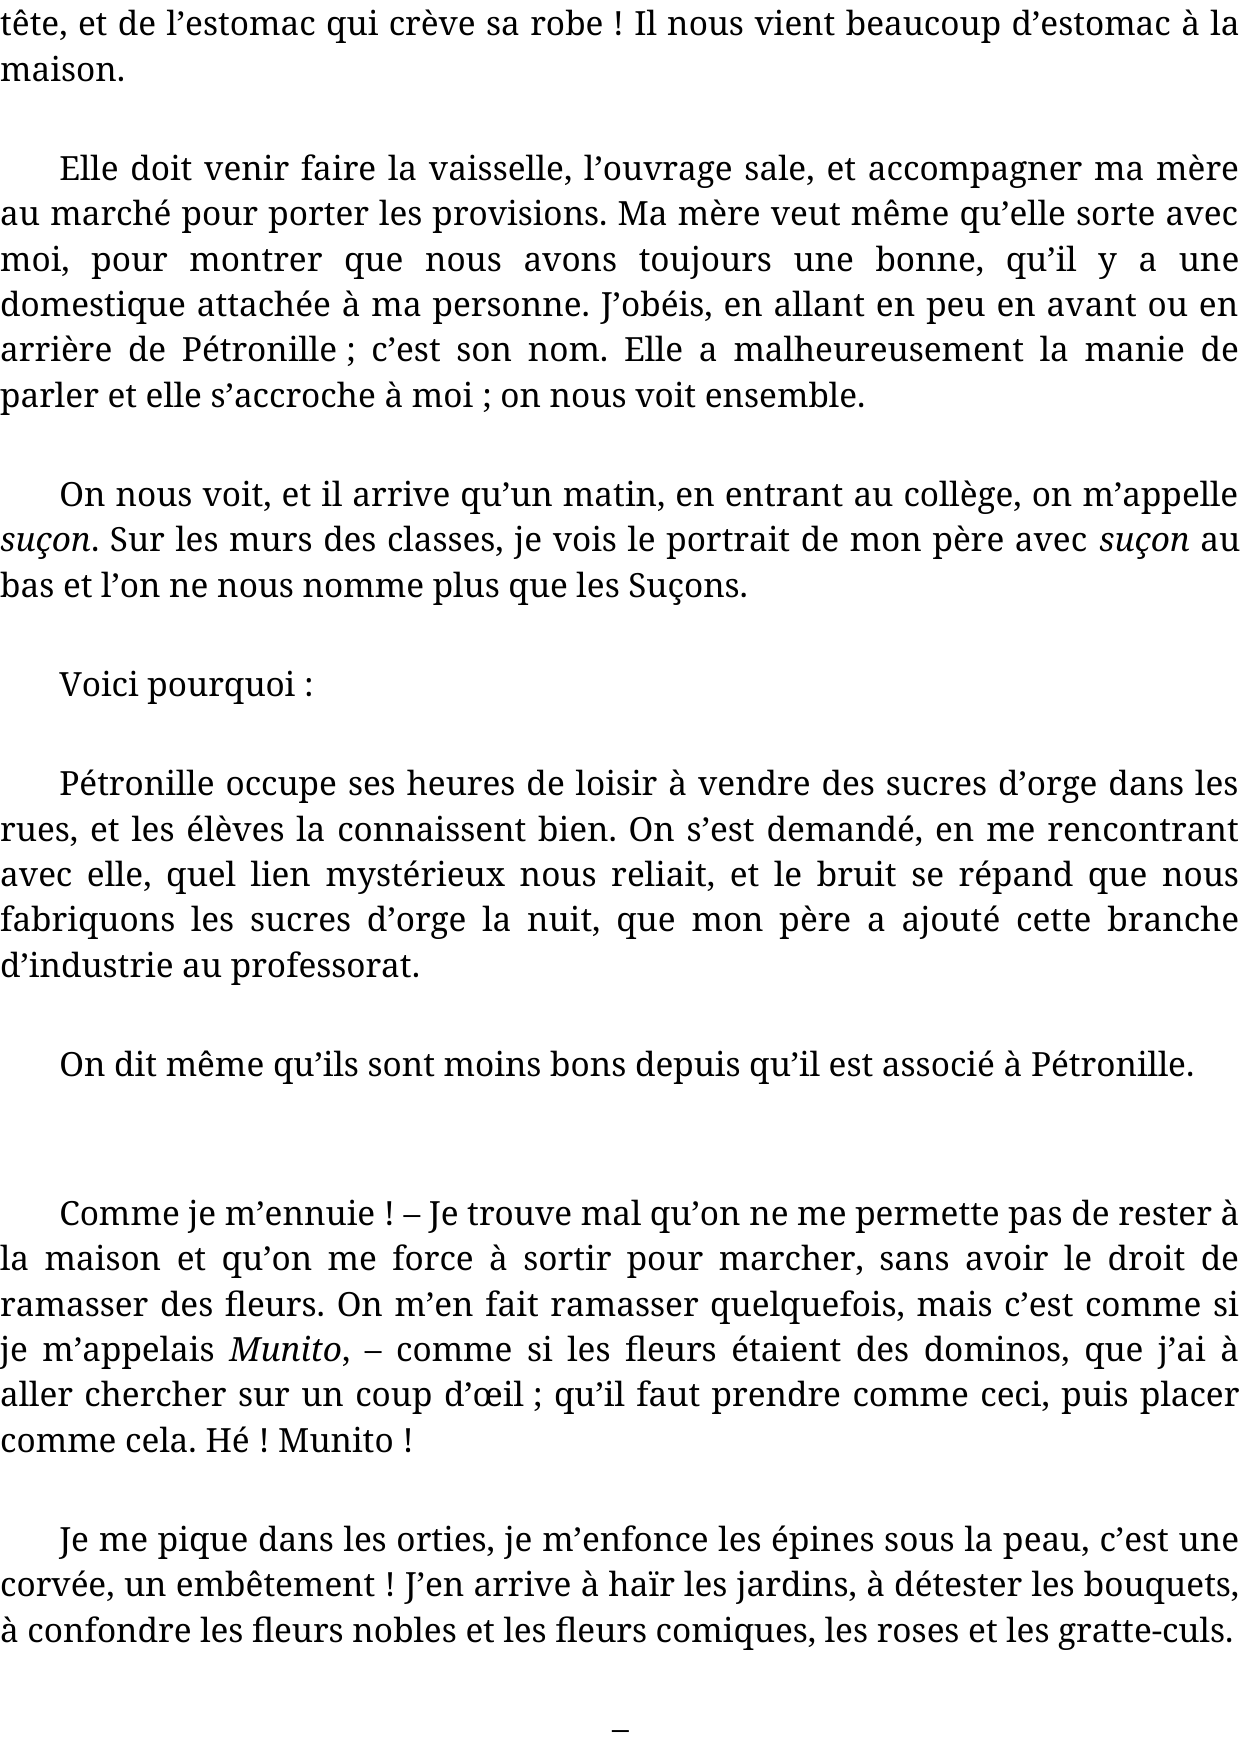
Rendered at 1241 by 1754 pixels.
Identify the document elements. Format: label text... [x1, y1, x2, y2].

text tête, et de l’estomac qui crève sa robe ! Il nous vient beaucoup d’estomac à la maison. [0, 0, 1240, 91]
text Comme je m’ennuie ! – Je trouve mal qu’on ne me permette pas de rester à la maison et qu’on me force à sortir pour marcher, sans avoir le droit de ramasser des fleurs. On m’en fait ramasser quelquefois, mais c’est comme si je m’appelais Munito, – comme si les fleurs étaient des dominos, que j’ai à aller chercher sur un coup d’œil ; qu’il faut prendre comme ceci, puis placer comme cela. Hé ! Munito ! [0, 1189, 1240, 1462]
text On dit même qu’ils sont moins bons depuis qu’il est associé à Pétronille. [0, 1041, 1240, 1086]
text On nous voit, et il arrive qu’un matin, en entrant au collège, on m’appelle suçon. Sur les murs des classes, je vois le portrait de mon père avec suçon au bas et l’on ne nous nomme plus que les Suçons. [0, 471, 1240, 607]
text Je me pique dans les orties, je m’enfonce les épines sous la peau, c’est une corvée, un embêtement ! J’en arrive à haïr les jardins, à détester les bouquets, à confondre les fleurs nobles et les fleurs comiques, les roses et les gratte-culs. [0, 1516, 1240, 1652]
text Elle doit venir faire la vaisselle, l’ouvrage sale, et accompagner ma mère au marché pour porter les provisions. Ma mère veut même qu’elle sorte avec moi, pour montrer que nous avons toujours une bonne, qu’il y a une domestique attachée à ma personne. J’obéis, en allant en peu en avant ou en arrière de Pétronille ; c’est son nom. Elle a malheureusement la manie de parler et elle s’accroche à moi ; on nous voit ensemble. [0, 144, 1240, 417]
text Pétronille occupe ses heures de loisir à vendre des sucres d’orge dans les rues, et les élèves la connaissent bien. On s’est demandé, en me rencontrant avec elle, quel lien mystérieux nous reliait, et le bruit se répand que nous fabriquons les sucres d’orge la nuit, que mon père a ajouté cette branche d’industrie au professorat. [0, 760, 1240, 987]
text Voici pourquoi : [0, 661, 1240, 706]
